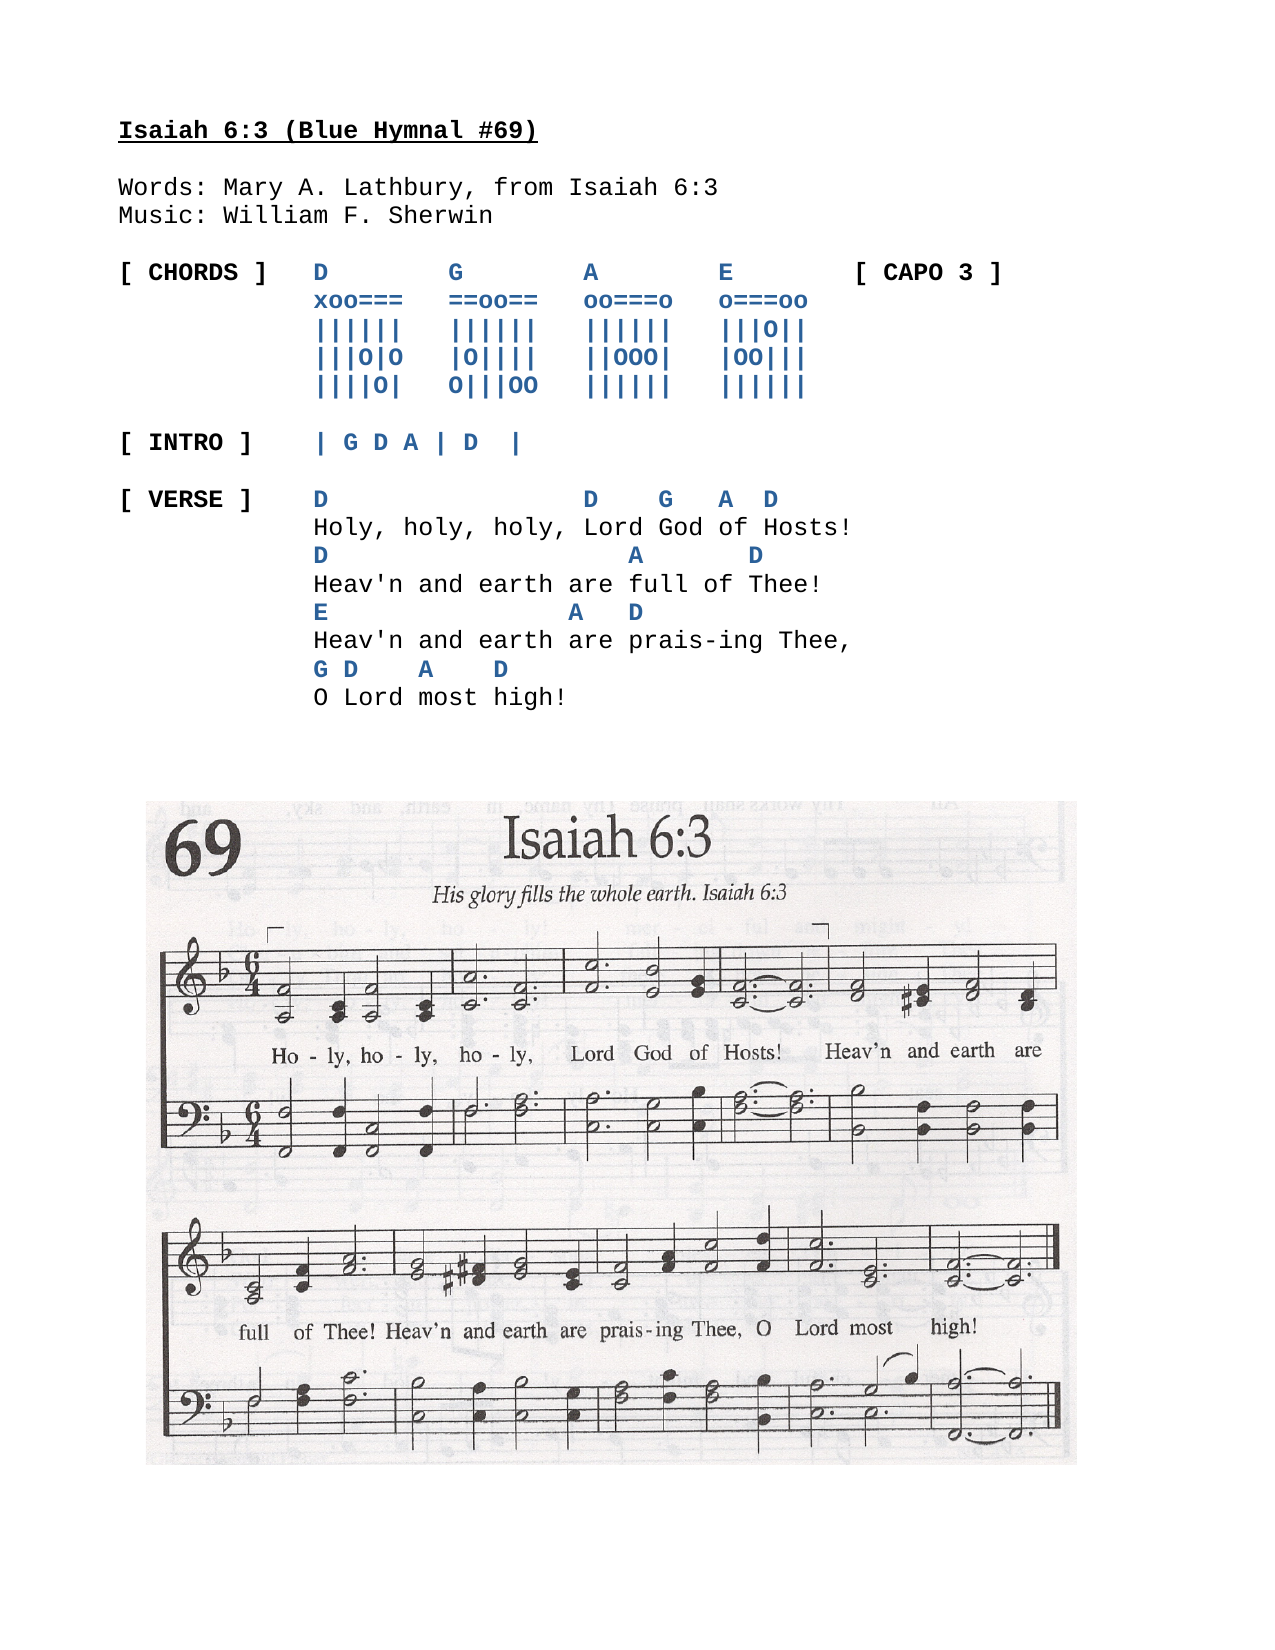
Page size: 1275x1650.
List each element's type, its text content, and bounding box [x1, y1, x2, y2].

text [ CHORDS ] D G A E [ CAPO 3 ] [118, 260, 1157, 288]
text |||O|O |O|||| ||OOO| |OO||| [118, 345, 1157, 373]
text [ INTRO ] | G D A | D | [118, 430, 1157, 458]
text D A D [118, 543, 1157, 571]
picture [145, 1183, 952, 1385]
text Heav'n and earth are full of Thee! [118, 571, 1157, 600]
text Music: William F. Sherwin [118, 203, 1157, 231]
text Words: Mary A. Lathbury, from Isaiah 6:3 [118, 175, 1157, 203]
text xoo=== ==oo== oo===o o===oo [118, 288, 1157, 316]
text Isaiah 6:3 (Blue Hymnal #69) [118, 118, 1157, 146]
text G D A D [118, 656, 1157, 685]
text [ VERSE ] D D G A D [118, 486, 1157, 515]
text E A D [118, 600, 1157, 628]
text Holy, holy, holy, Lord God of Hosts! [118, 515, 1157, 543]
text ||||O| O|||OO |||||| |||||| [118, 373, 1157, 401]
text O Lord most high! [118, 685, 1157, 713]
text Heav'n and earth are prais-ing Thee, [118, 628, 1157, 656]
text |||||| |||||| |||||| |||O|| [118, 316, 1157, 345]
